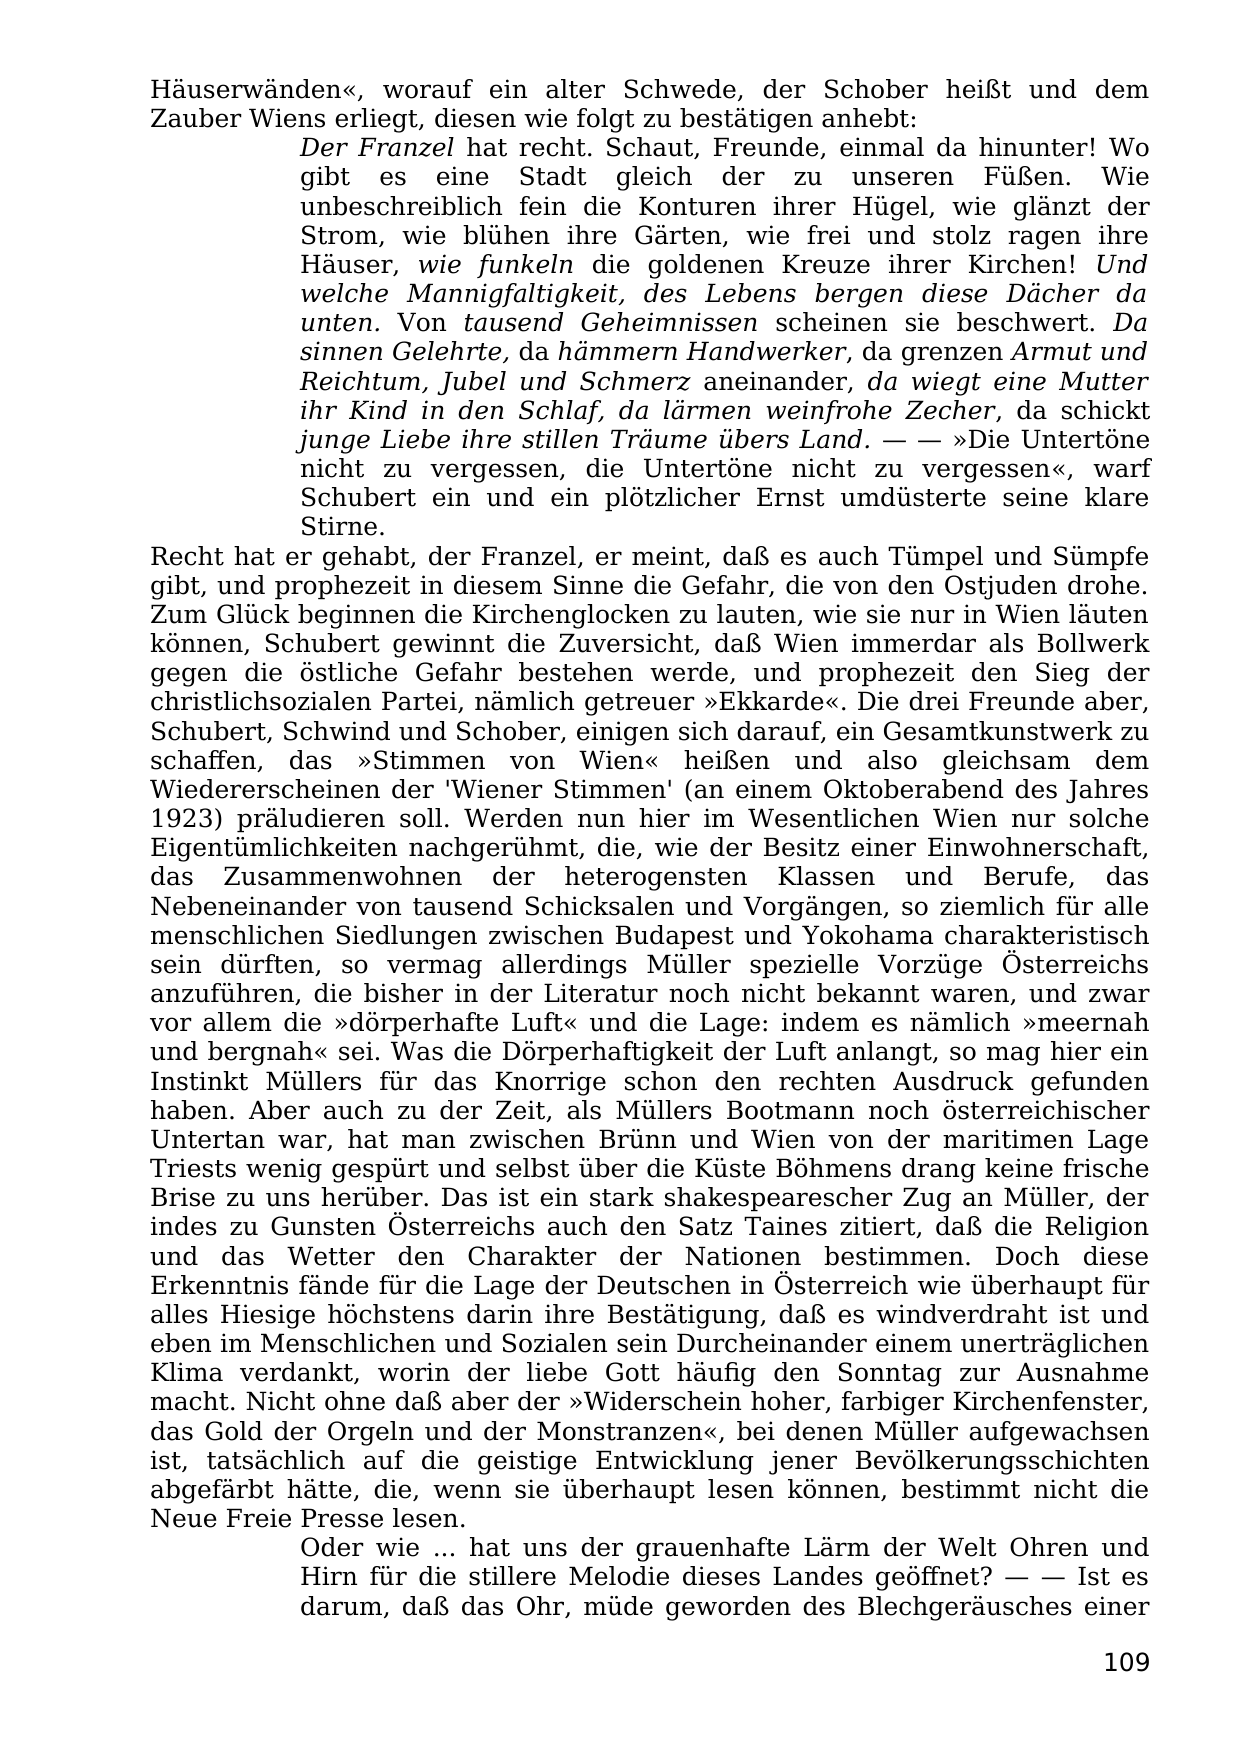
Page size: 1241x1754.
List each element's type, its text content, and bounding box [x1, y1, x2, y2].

text Recht hat er gehabt, der Franzel, er meint, daß es auch Tümpel und Sümpfe gibt, und prophezeit in diesem Sinne die Gefahr, die von den Ostjuden drohe. Zum Glück beginnen die Kirchenglocken zu lauten, wie sie nur in Wien läuten können, Schubert gewinnt die Zuversicht, daß Wien immerdar als Bollwerk gegen die östliche Gefahr bestehen werde, und prophezeit den Sieg der christlichsozialen Partei, nämlich getreuer »Ekkarde«. Die drei Freunde aber, Schubert, Schwind und Schober, einigen sich darauf, ein Gesamtkunstwerk zu schaffen, das »Stimmen von Wien« heißen und also gleichsam dem Wiedererscheinen der 'Wiener Stimmen' (an einem Oktoberabend des Jahres 1923) präludieren soll. Werden nun hier im Wesentlichen Wien nur solche Eigentümlichkeiten nachgerühmt, die, wie der Besitz einer Einwohnerschaft, das Zusammenwohnen der heterogensten Klassen und Berufe, das Nebeneinander von tausend Schicksalen und Vorgängen, so ziemlich für alle menschlichen Siedlungen zwischen Budapest und Yokohama charakteristisch sein dürften, so vermag allerdings Müller spezielle Vorzüge Österreichs anzuführen, die bisher in der Literatur noch nicht bekannt waren, und zwar vor allem die »dörperhafte Luft« und die Lage: indem es nämlich »meernah und bergnah« sei. Was die Dörperhaftigkeit der Luft anlangt, so mag hier ein Instinkt Müllers für das Knorrige schon den rechten Ausdruck gefunden haben. Aber auch zu der Zeit, als Müllers Bootmann noch österreichischer Untertan war, hat man zwischen Brünn und Wien von der maritimen Lage Triests wenig gespürt und selbst über die Küste Böhmens drang keine frische Brise zu uns herüber. Das ist ein stark shakespearescher Zug an Müller, der indes zu Gunsten Österreichs auch den Satz Taines zitiert, daß die Religion und das Wetter den Charakter der Nationen bestimmen. Doch diese Erkenntnis fände für die Lage der Deutschen in Österreich wie überhaupt für alles Hiesige höchstens darin ihre Bestätigung, daß es windverdraht ist und eben im Menschlichen und Sozialen sein Durcheinander einem unerträglichen Klima verdankt, worin der liebe Gott häufig den Sonntag zur Ausnahme macht. Nicht ohne daß aber der »Widerschein hoher, farbiger Kirchenfenster, das Gold der Orgeln und der Monstranzen«, bei denen Müller aufgewachsen ist, tatsächlich auf die geistige Entwicklung jener Bevölkerungsschichten abgefärbt hätte, die, wenn sie überhaupt lesen können, bestimmt nicht die Neue Freie Presse lesen. [150, 542, 1151, 1533]
text Häuserwänden«, worauf ein alter Schwede, der Schober heißt und dem Zauber Wiens erliegt, diesen wie folgt zu bestätigen anhebt: [150, 75, 1151, 133]
text Oder wie ... hat uns der grauenhafte Lärm der Welt Ohren und Hirn für die stillere Melodie dieses Landes geöffnet? — — Ist es darum, daß das Ohr, müde geworden des Blechgeräusches einer [300, 1533, 1151, 1621]
text Der Franzel hat recht. Schaut, Freunde, einmal da hinunter! Wo gibt es eine Stadt gleich der zu unseren Füßen. Wie unbeschreiblich fein die Konturen ihrer Hügel, wie glänzt der Strom, wie blühen ihre Gärten, wie frei und stolz ragen ihre Häuser, wie funkeln die goldenen Kreuze ihrer Kirchen! Und welche Mannigfaltigkeit, des Lebens bergen diese Dächer da unten. Von tausend Geheimnissen scheinen sie beschwert. Da sinnen Gelehrte, da hämmern Handwerker, da grenzen Armut und Reichtum, Jubel und Schmerz aneinander, da wiegt eine Mutter ihr Kind in den Schlaf, da lärmen weinfrohe Zecher, da schickt junge Liebe ihre stillen Träume übers Land. — — »Die Untertöne nicht zu vergessen, die Untertöne nicht zu vergessen«, warf Schubert ein und ein plötzlicher Ernst umdüsterte seine klare Stirne. [300, 133, 1151, 542]
